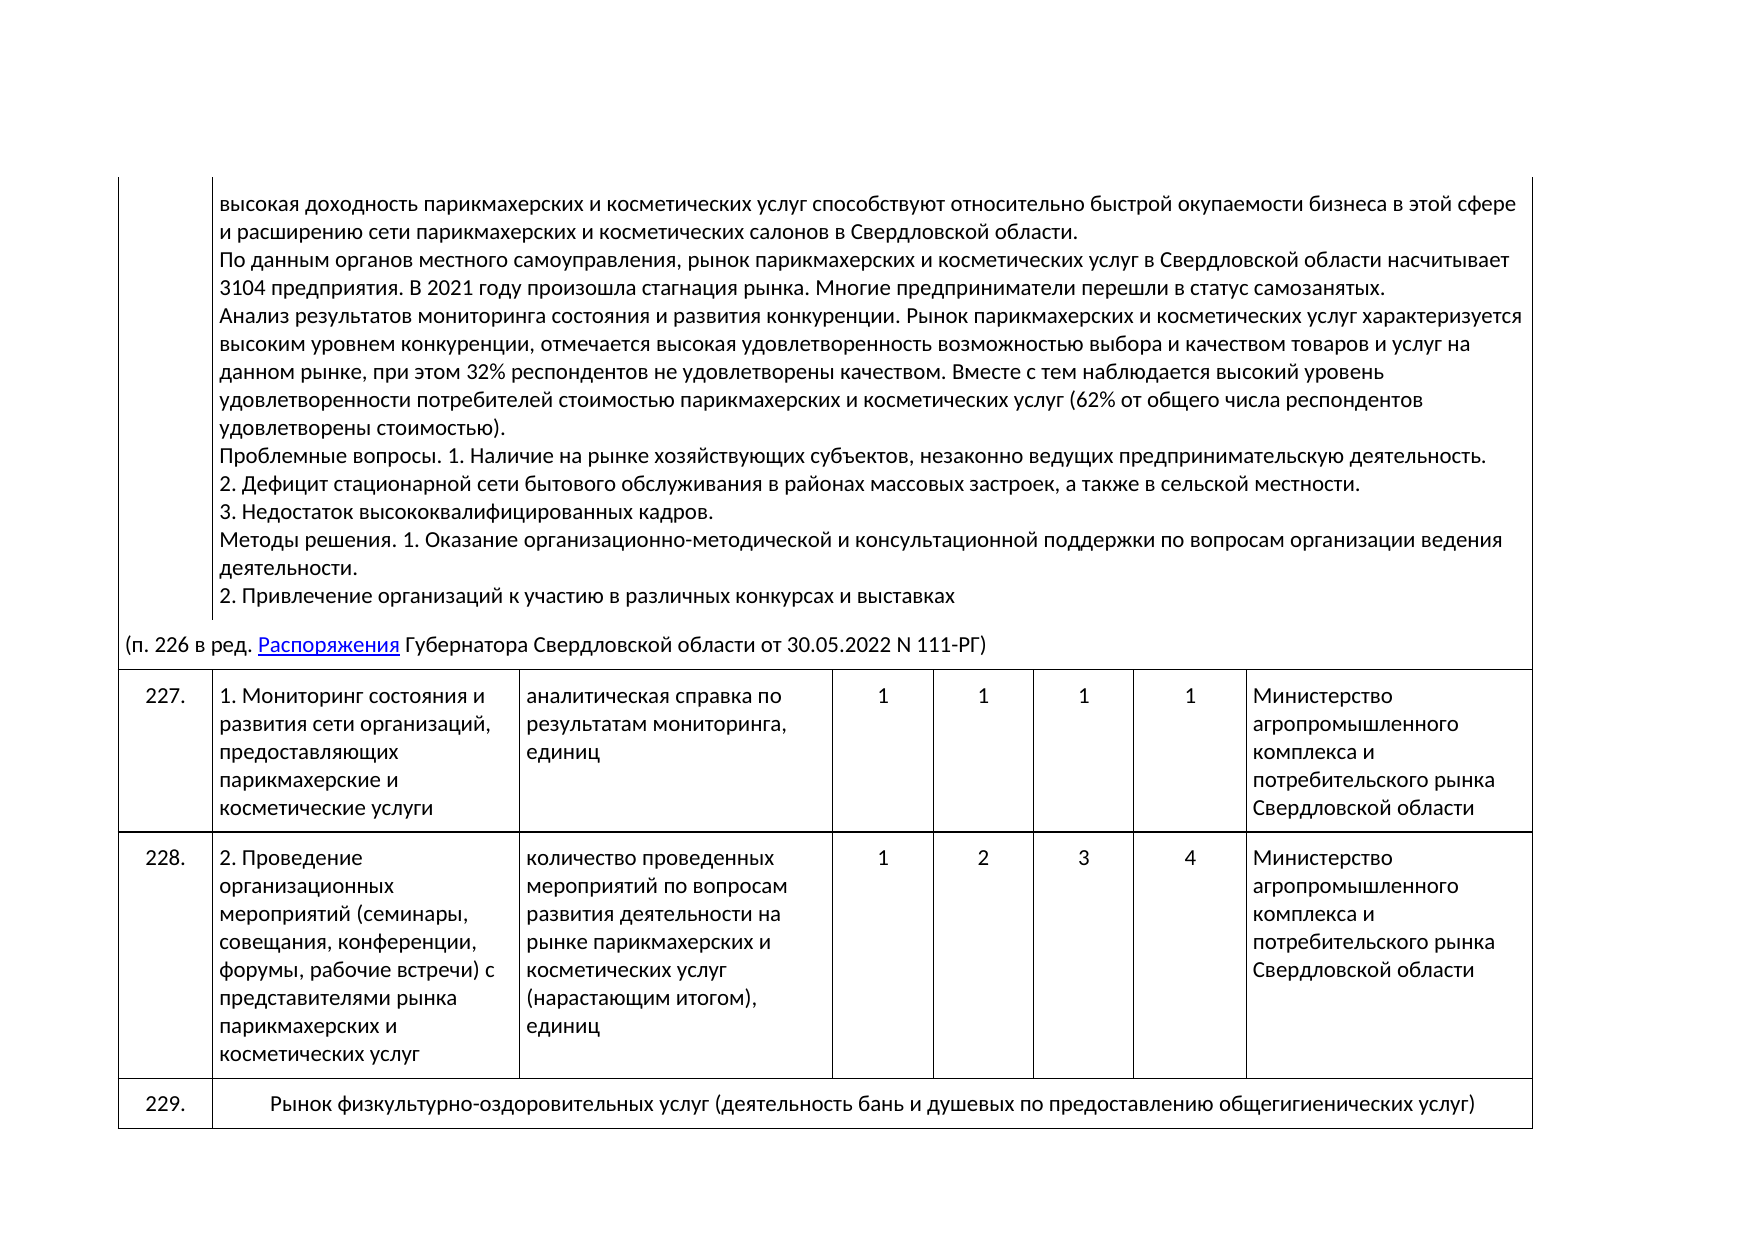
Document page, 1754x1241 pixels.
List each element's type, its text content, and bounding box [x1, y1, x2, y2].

table_cell 1 [833, 670, 933, 831]
table_cell 1 [1134, 670, 1246, 831]
table_cell 1 [934, 670, 1033, 831]
table_cell Рынок физкультурно-оздоровительных услуг (деятельность бань и душевых по предоставлению общегигиенических услуг) [213, 1079, 1532, 1128]
table_cell Министерство агропромышленного комплекса и потребительского рынка Свердловской области [1247, 833, 1532, 1078]
table_cell Министерство агропромышленного комплекса и потребительского рынка Свердловской области [1247, 670, 1532, 831]
table_cell 3 [1034, 833, 1133, 1078]
table_cell 1. Мониторинг состояния и развития сети организаций, предоставляющих парикмахерские и косметические услуги [213, 670, 519, 831]
table_cell [119, 178, 212, 620]
table_cell 1 [1034, 670, 1133, 831]
table_cell 4 [1134, 833, 1246, 1078]
table_cell 227. [119, 670, 212, 831]
table_cell (п. 226 в ред. Распоряжения Губернатора Свердловской области от 30.05.2022 N 111-РГ) [119, 620, 1532, 669]
table_cell количество проведенных мероприятий по вопросам развития деятельности на рынке парикмахерских и косметических услуг (нарастающим итогом), единиц [520, 833, 832, 1078]
table_cell 229. [119, 1079, 212, 1128]
table_cell аналитическая справка по результатам мониторинга, единиц [520, 670, 832, 831]
table_cell 2 [934, 833, 1033, 1078]
table_cell 228. [119, 833, 212, 1078]
table_cell высокая доходность парикмахерских и косметических услуг способствуют относительно быстрой окупаемости бизнеса в этой сфере и расширению сети парикмахерских и косметических салонов в Свердловской области. По данным органов местного самоуправления, рынок парикмахерских и косметических услуг в Свердловской области насчитывает 3104 предприятия. В 2021 году произошла стагнация рынка. Многие предприниматели перешли в статус самозанятых. Анализ результатов мониторинга состояния и развития конкуренции. Рынок парикмахерских и косметических услуг характеризуется высоким уровнем конкуренции, отмечается высокая удовлетворенность возможностью выбора и качеством товаров и услуг на данном рынке, при этом 32% респондентов не удовлетворены качеством. Вместе с тем наблюдается высокий уровень удовлетворенности потребителей стоимостью парикмахерских и косметических услуг (62% от общего числа респондентов удовлетворены стоимостью). Проблемные вопросы. 1. Наличие на рынке хозяйствующих субъектов, незаконно ведущих предпринимательскую деятельность. 2. Дефицит стационарной сети бытового обслуживания в районах массовых застроек, а также в сельской местности. 3. Недостаток высококвалифицированных кадров. Методы решения. 1. Оказание организационно-методической и консультационной поддержки по вопросам организации ведения деятельности. 2. Привлечение организаций к участию в различных конкурсах и выставках [213, 178, 1532, 620]
table_cell 1 [833, 833, 933, 1078]
table_cell 2. Проведение организационных мероприятий (семинары, совещания, конференции, форумы, рабочие встречи) с представителями рынка парикмахерских и косметических услуг [213, 833, 519, 1078]
